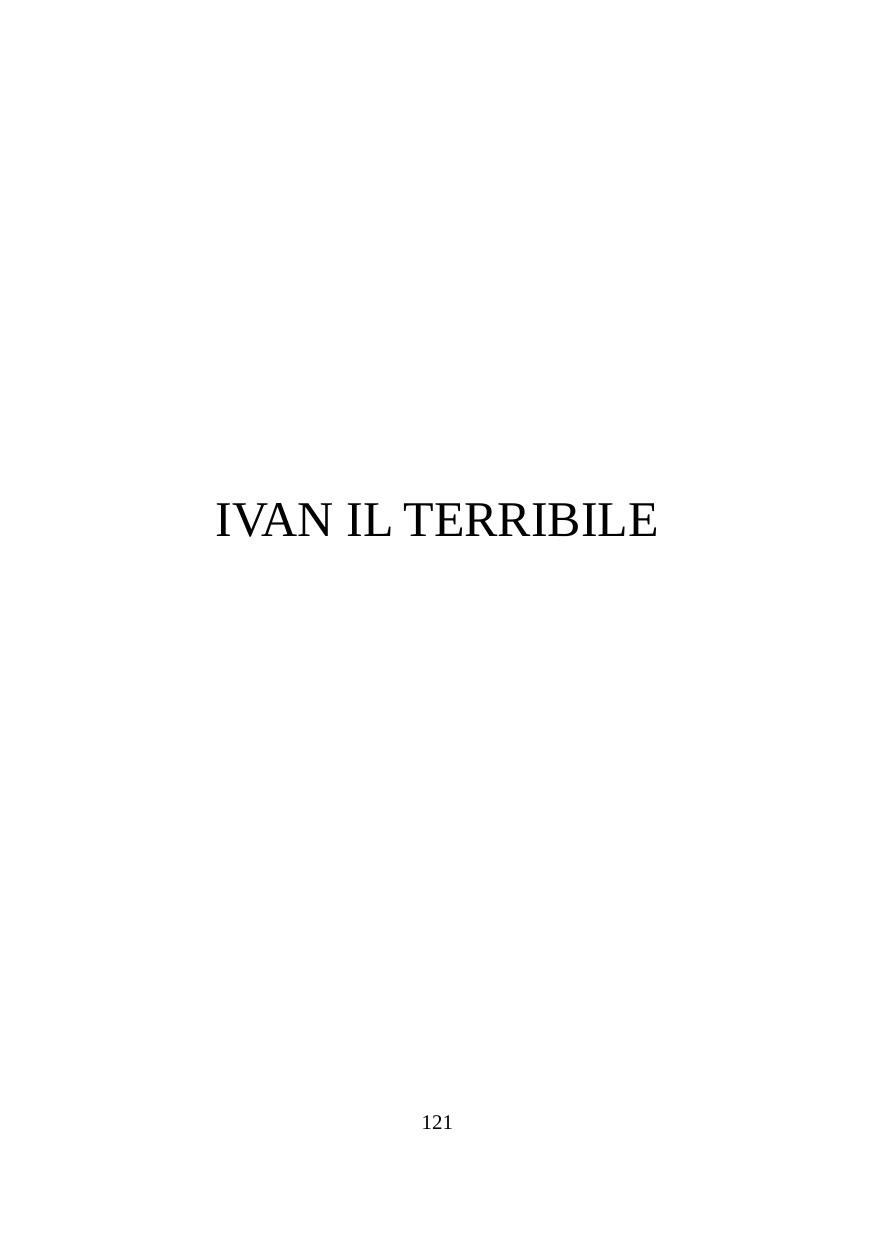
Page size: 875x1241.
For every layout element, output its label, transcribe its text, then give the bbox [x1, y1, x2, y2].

subtitle IVAN IL TERRIBILE [106, 490, 768, 547]
